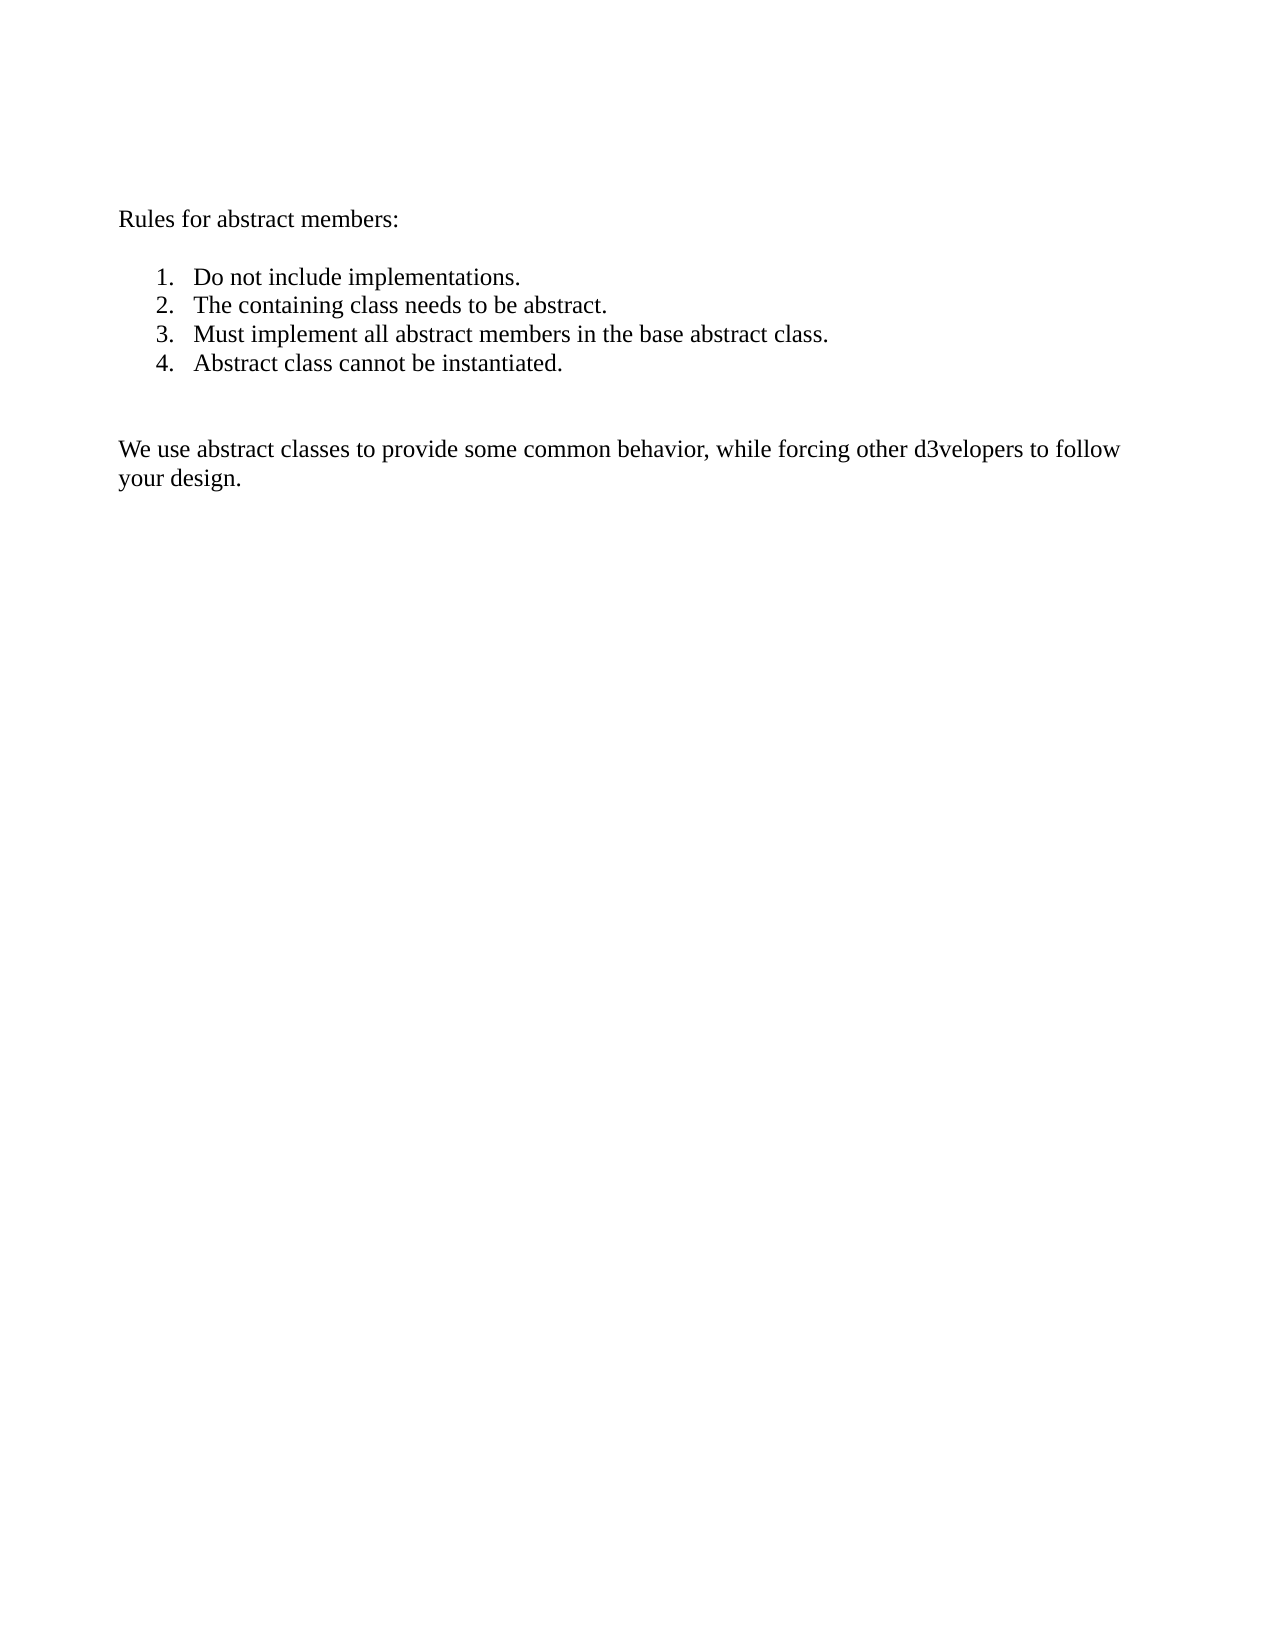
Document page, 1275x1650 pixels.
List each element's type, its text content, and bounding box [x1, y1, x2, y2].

list Do not include implementations. [156, 262, 1157, 291]
list Must implement all abstract members in the base abstract class. [156, 319, 1157, 348]
text Rules for abstract members: [118, 204, 1157, 233]
text We use abstract classes to provide some common behavior, while forcing other d3velopers to follow your design. [118, 434, 1157, 492]
list The containing class needs to be abstract. [156, 291, 1157, 319]
list Abstract class cannot be instantiated. [156, 348, 1157, 377]
